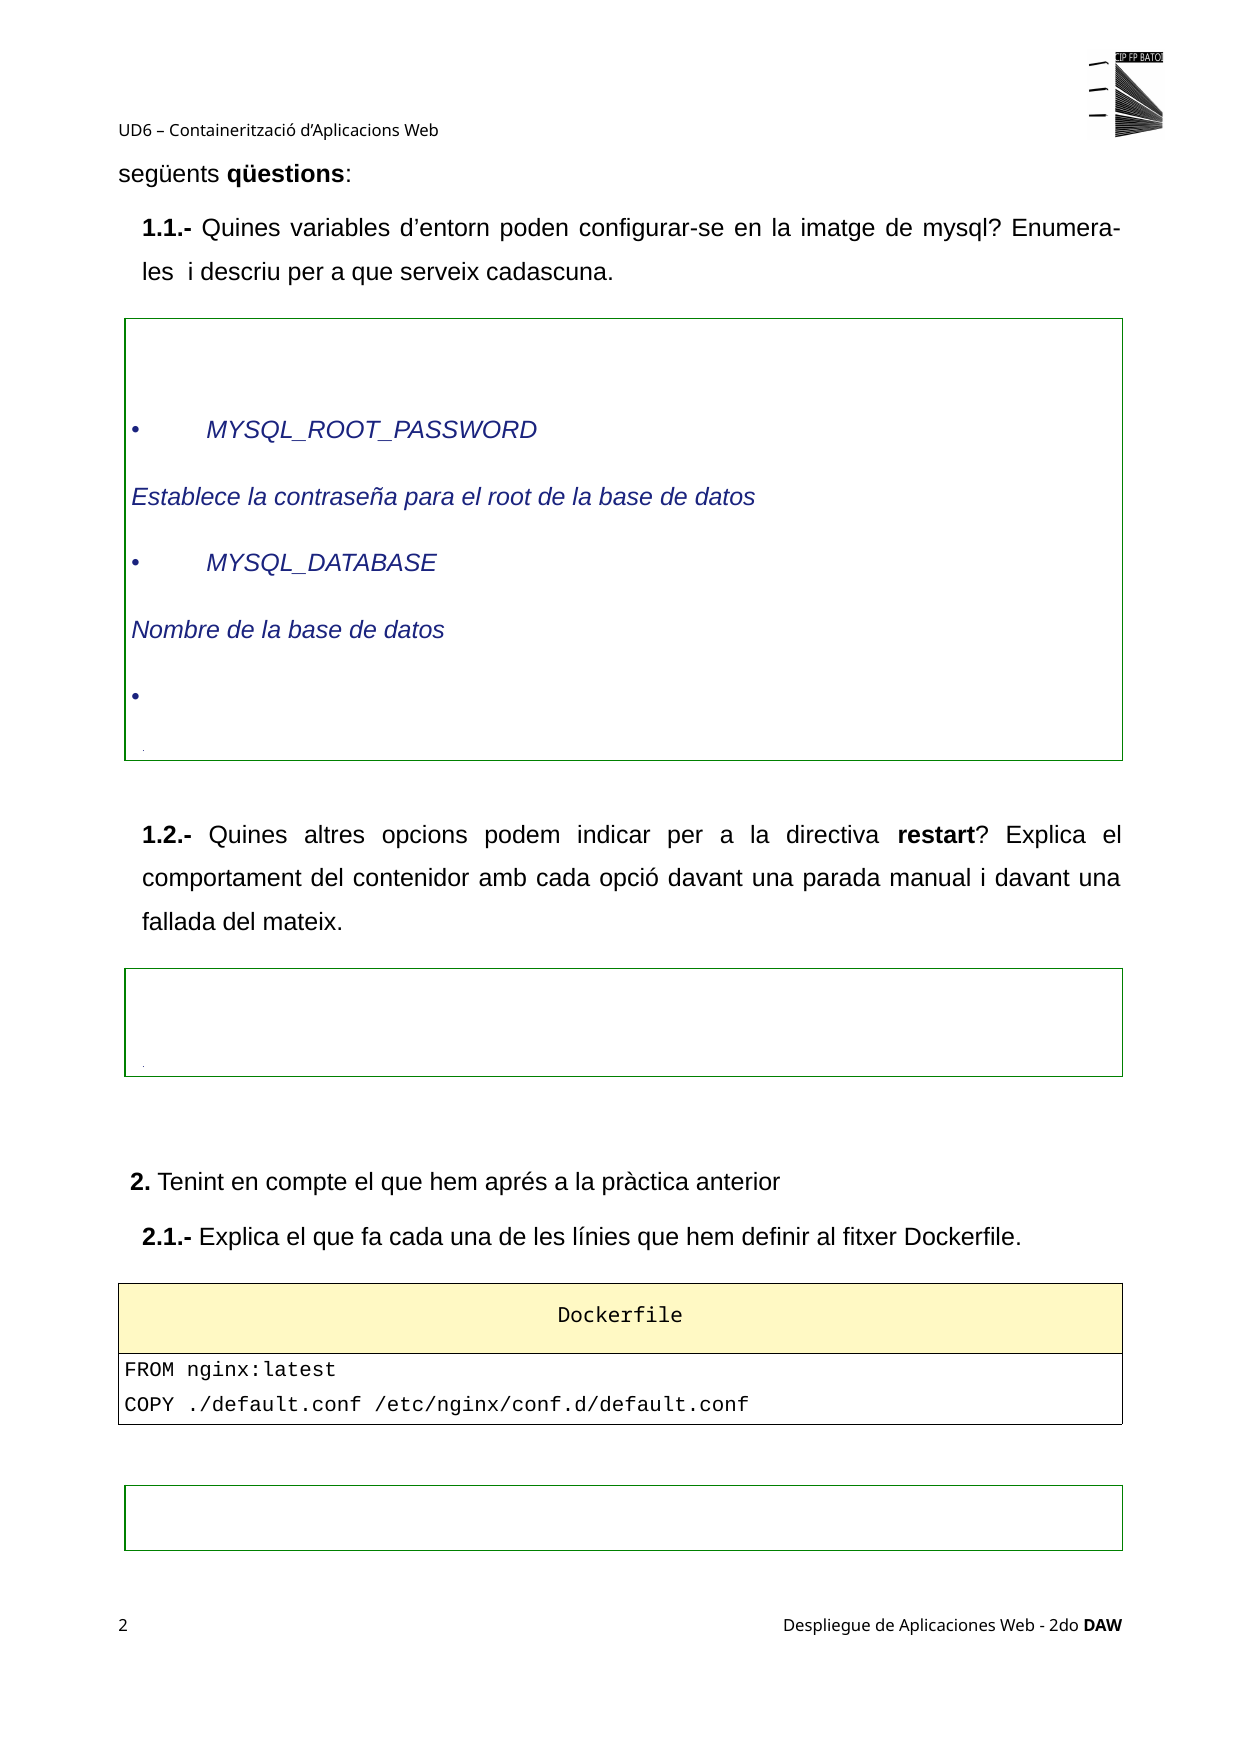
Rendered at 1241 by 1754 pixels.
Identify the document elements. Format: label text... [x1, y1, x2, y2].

list 1.1.- Quines variables d’entorn poden configurar-se en la imatge de mysql? Enumera-les i descriu per a que serveix cadascuna. [104, 213, 1122, 285]
picture [1087, 49, 1165, 140]
list 2. Tenint en compte el que hem aprés a la pràctica anterior [130, 1167, 1122, 1196]
table_header [126, 969, 1122, 1076]
list 1.2.- Quines altres opcions podem indicar per a la directiva restart? Explica el comportament del contenidor amb cada opció davant una parada manual i davant una fallada del mateix. [104, 820, 1122, 935]
table_cell FROM nginx:latest COPY ./default.conf /etc/nginx/conf.d/default.conf [119, 1354, 1122, 1424]
table_header [126, 1486, 1122, 1550]
table_header MYSQL_ROOT_PASSWORD Establece la contraseña para el root de la base de datos MYSQL_DATABASE Nombre de la base de datos [126, 319, 1122, 760]
text següents qüestions: [118, 158, 1122, 187]
list 2.1.- Explica el que fa cada una de les línies que hem definir al fitxer Dockerfile. [104, 1222, 1122, 1251]
table_header Dockerfile [119, 1284, 1122, 1353]
